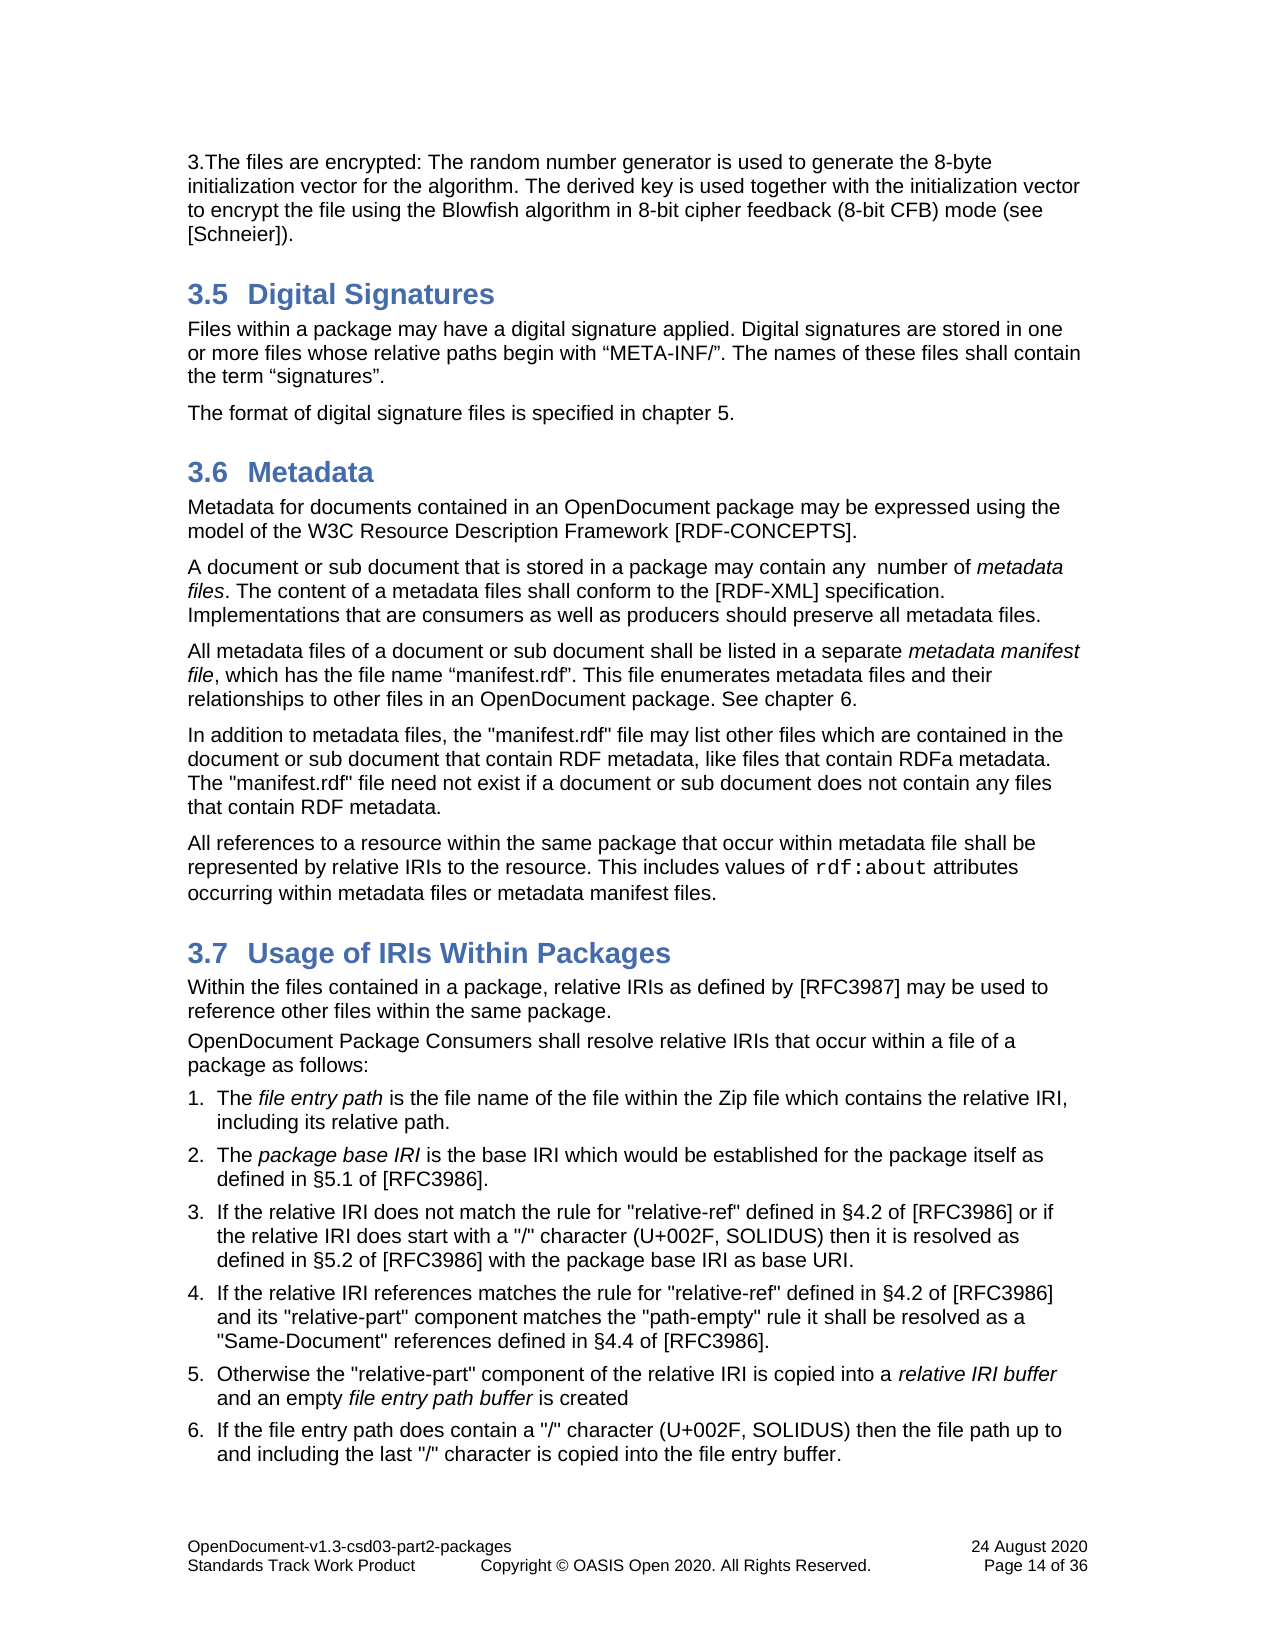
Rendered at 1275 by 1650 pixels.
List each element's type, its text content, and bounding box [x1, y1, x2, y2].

subtitle Digital Signatures [187, 277, 1088, 310]
list If the relative IRI does not match the rule for "relative-ref" defined in §4.2 of [RFC3986] or if the relative IRI does start with a "/" character (U+002F, SOLIDUS) then it is resolved as defined in §5.2 of [RFC3986] with the package base IRI as base URI. [187, 1200, 1088, 1272]
text The format of digital signature files is specified in chapter 5. [187, 400, 1088, 424]
list If the relative IRI references matches the rule for "relative-ref" defined in §4.2 of [RFC3986] and its "relative-part" component matches the "path-empty" rule it shall be resolved as a "Same-Document" references defined in §4.4 of [RFC3986]. [187, 1281, 1088, 1352]
list If the file entry path does contain a "/" character (U+002F, SOLIDUS) then the file path up to and including the last "/" character is copied into the file entry buffer. [187, 1418, 1088, 1466]
text Metadata for documents contained in an OpenDocument package may be expressed using the model of the W3C Resource Description Framework [RDF-CONCEPTS]. [187, 495, 1088, 543]
text All metadata files of a document or sub document shall be listed in a separate metadata manifest file, which has the file name “manifest.rdf”. This file enumerates metadata files and their relationships to other files in an OpenDocument package. See chapter 6. [187, 639, 1088, 711]
text OpenDocument Package Consumers shall resolve relative IRIs that occur within a file of a package as follows: [187, 1029, 1088, 1077]
list The file entry path is the file name of the file within the Zip file which contains the relative IRI, including its relative path. [187, 1086, 1088, 1134]
subtitle Metadata [187, 455, 1088, 489]
text Within the files contained in a package, relative IRIs as defined by [RFC3987] may be used to reference other files within the same package. [187, 975, 1088, 1023]
list The files are encrypted: The random number generator is used to generate the 8-byte initialization vector for the algorithm. The derived key is used together with the initialization vector to encrypt the file using the Blowfish algorithm in 8-bit cipher feedback (8-bit CFB) mode (see [Schneier]). [187, 150, 1088, 246]
list The package base IRI is the base IRI which would be established for the package itself as defined in §5.1 of [RFC3986]. [187, 1143, 1088, 1191]
list Otherwise the "relative-part" component of the relative IRI is copied into a relative IRI buffer and an empty file entry path buffer is created [187, 1361, 1088, 1409]
text All references to a resource within the same package that occur within metadata file shall be represented by relative IRIs to the resource. This includes values of rdf:about attributes occurring within metadata files or metadata manifest files. [187, 831, 1088, 904]
text Files within a package may have a digital signature applied. Digital signatures are stored in one or more files whose relative paths begin with “META-INF/”. The names of these files shall contain the term “signatures”. [187, 316, 1088, 388]
text A document or sub document that is stored in a package may contain any number of metadata files. The content of a metadata files shall conform to the [RDF-XML] specification. Implementations that are consumers as well as producers should preserve all metadata files. [187, 555, 1088, 627]
subtitle Usage of IRIs Within Packages [187, 936, 1088, 969]
text In addition to metadata files, the "manifest.rdf" file may list other files which are contained in the document or sub document that contain RDF metadata, like files that contain RDFa metadata. The "manifest.rdf" file need not exist if a document or sub document does not contain any files that contain RDF metadata. [187, 723, 1088, 819]
